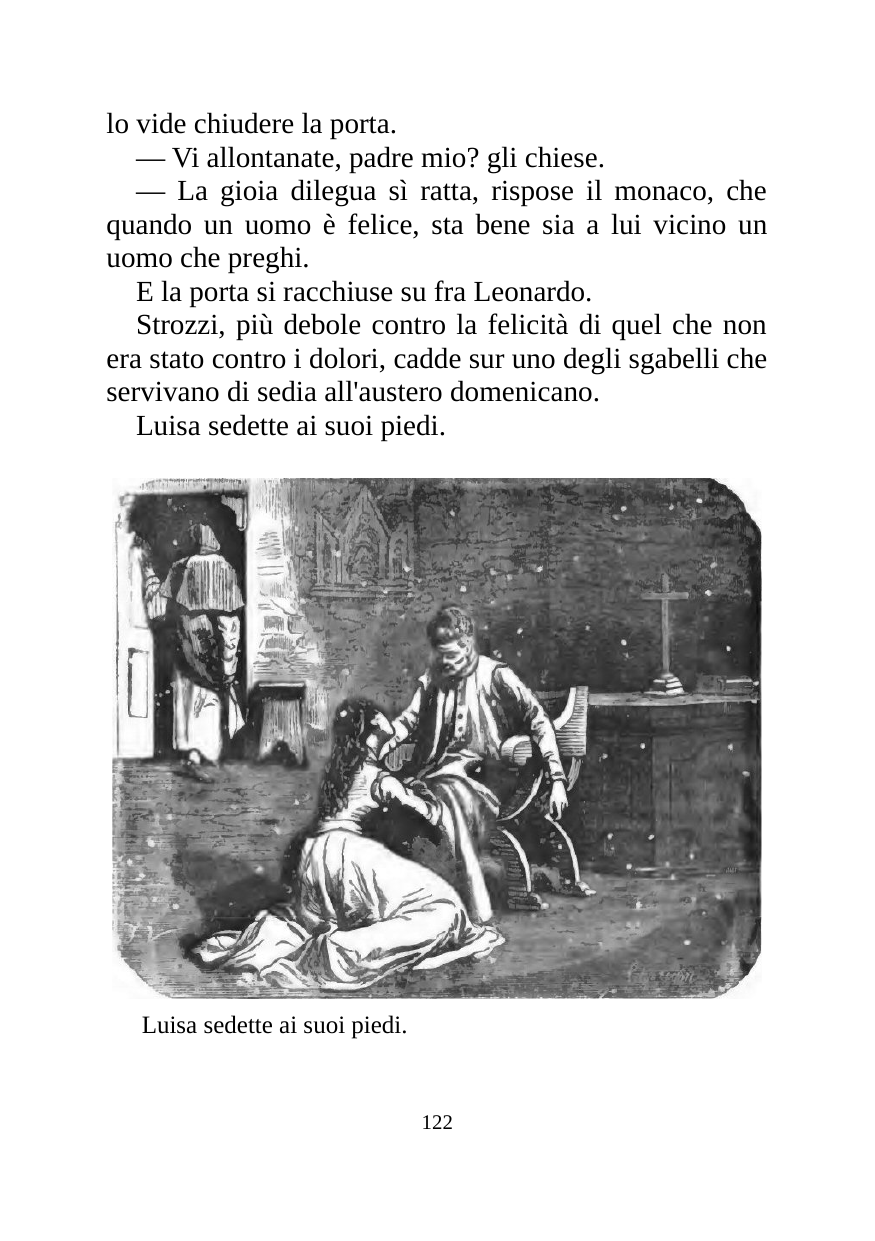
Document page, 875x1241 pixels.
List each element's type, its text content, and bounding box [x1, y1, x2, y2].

text lo vide chiudere la porta. [106, 106, 768, 140]
text — La gioia dilegua sì ratta, rispose il monaco, che quando un uomo è felice, sta bene sia a lui vicino un uomo che preghi. [106, 173, 768, 274]
text Strozzi, più debole contro la felicità di quel che non era stato contro i dolori, cadde sur uno degli sgabelli che servivano di sedia all'austero domenicano. [106, 307, 768, 408]
picture [112, 478, 762, 999]
text E la porta si racchiuse su fra Leonardo. [106, 274, 768, 307]
text — Vi allontanate, padre mio? gli chiese. [106, 140, 768, 173]
text Luisa sedette ai suoi piedi. [112, 999, 762, 1039]
text Luisa sedette ai suoi piedi. [106, 408, 768, 442]
